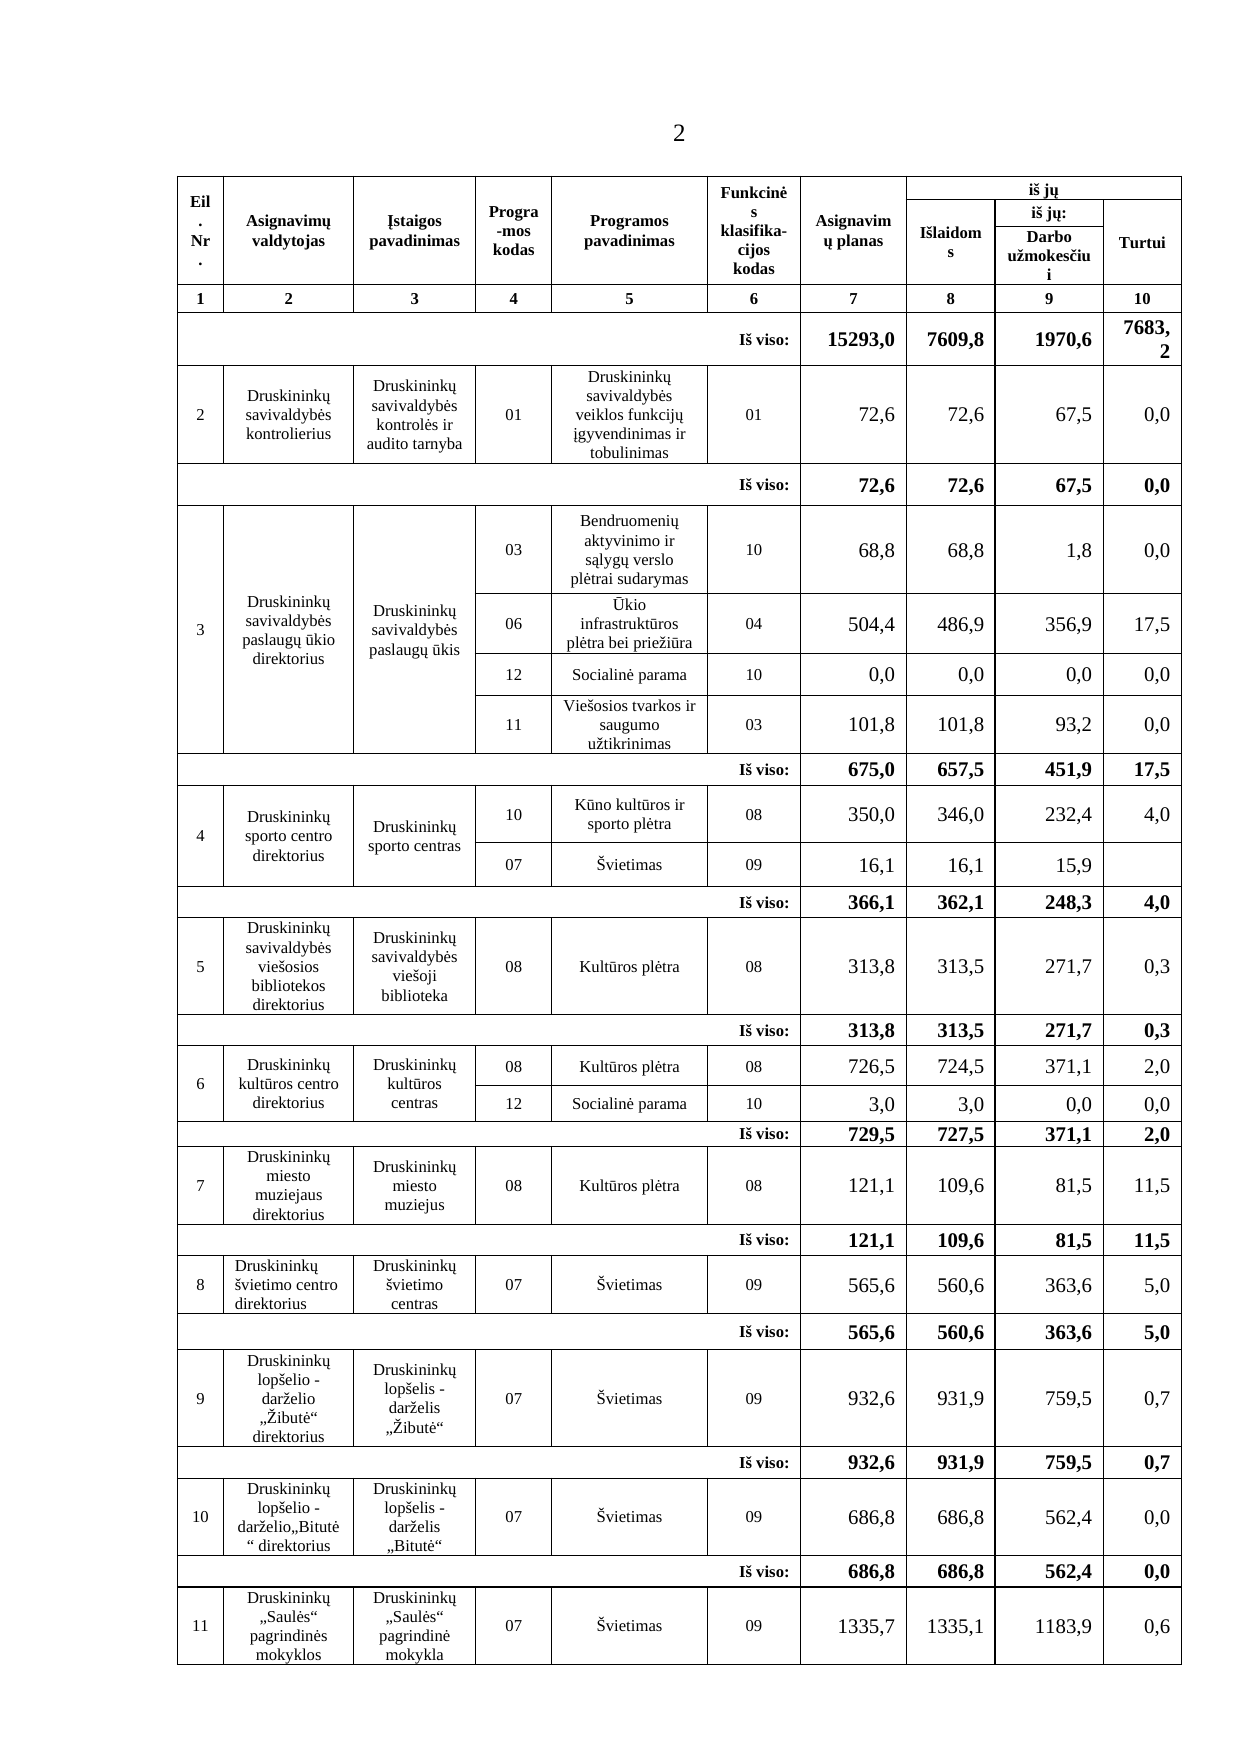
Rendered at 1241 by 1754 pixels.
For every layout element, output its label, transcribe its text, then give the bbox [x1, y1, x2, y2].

table_cell 5,0 [1104, 1314, 1181, 1349]
table_cell 346,0 [907, 786, 994, 842]
table_cell 15,9 [996, 843, 1103, 886]
table_cell 9 [996, 285, 1103, 312]
table_cell 2,0 [1104, 1046, 1181, 1085]
table_cell 0,0 [1104, 654, 1181, 695]
table_cell Iš viso: [178, 464, 800, 505]
table_cell Socialinė parama [552, 1086, 707, 1121]
table_cell 3 [178, 506, 223, 753]
table_cell 562,4 [996, 1479, 1103, 1555]
table_cell 121,1 [801, 1225, 906, 1255]
table_cell Švietimas [552, 843, 707, 886]
table_cell 12 [476, 654, 551, 695]
table_cell 350,0 [801, 786, 906, 842]
table_cell Druskininkų lopšelio - darželio„Bitutė“ direktorius [224, 1479, 353, 1555]
table_cell Druskininkų savivaldybės paslaugų ūkis [354, 506, 475, 753]
table_cell 371,1 [996, 1122, 1103, 1146]
table_cell 08 [708, 786, 800, 842]
table_cell 451,9 [996, 754, 1103, 784]
table_cell iš jų: [996, 200, 1103, 226]
table_cell 248,3 [996, 887, 1103, 917]
table_cell 504,4 [801, 594, 906, 653]
table_cell Druskininkų savivaldybės kontrolierius [224, 366, 353, 463]
table_cell 72,6 [801, 464, 906, 505]
table_cell 560,6 [907, 1256, 994, 1313]
table_cell Švietimas [552, 1588, 707, 1664]
table_cell Druskininkų savivaldybės viešoji biblioteka [354, 918, 475, 1014]
table_cell 17,5 [1104, 594, 1181, 653]
table_cell Druskininkų lopšelis - darželis „Bitutė“ [354, 1479, 475, 1555]
table_cell 0,6 [1104, 1588, 1181, 1664]
table_header Funkcinės klasifika-cijos kodas [708, 177, 800, 284]
table_cell 362,1 [907, 887, 994, 917]
table_cell 10 [708, 654, 800, 695]
table_cell 68,8 [907, 506, 994, 593]
table_cell 01 [708, 366, 800, 463]
table_cell Iš viso: [178, 313, 800, 365]
table_cell Druskininkų kultūros centras [354, 1046, 475, 1121]
table_cell 5,0 [1104, 1256, 1181, 1313]
table_cell Druskininkų savivaldybės paslaugų ūkio direktorius [224, 506, 353, 753]
table_cell 363,6 [996, 1256, 1103, 1313]
table_cell 4 [476, 285, 551, 312]
table_cell 09 [708, 1350, 800, 1446]
table_cell 10 [708, 506, 800, 593]
table_cell 81,5 [996, 1225, 1103, 1255]
table_cell Druskininkų miesto muziejaus direktorius [224, 1147, 353, 1223]
table_cell 4,0 [1104, 786, 1181, 842]
table_cell Druskininkų „Saulės“ pagrindinė mokykla [354, 1588, 475, 1664]
table_cell 0,0 [907, 654, 994, 695]
table_cell Švietimas [552, 1479, 707, 1555]
table_cell 06 [476, 594, 551, 653]
table_cell 366,1 [801, 887, 906, 917]
table_cell 109,6 [907, 1147, 994, 1223]
table_cell 931,9 [907, 1447, 994, 1477]
table_cell 932,6 [801, 1350, 906, 1446]
table_cell 0,3 [1104, 1015, 1181, 1045]
table_cell Iš viso: [178, 1122, 800, 1146]
table_cell 729,5 [801, 1122, 906, 1146]
table_cell Bendruomenių aktyvinimo ir sąlygų verslo plėtrai sudarymas [552, 506, 707, 593]
table_header Programos pavadinimas [552, 177, 707, 284]
table_cell 72,6 [907, 464, 994, 505]
table_cell 07 [476, 843, 551, 886]
table_cell 6 [708, 285, 800, 312]
table_cell 5 [552, 285, 707, 312]
table_cell 08 [476, 1147, 551, 1223]
table_cell 67,5 [996, 464, 1103, 505]
table_cell 101,8 [907, 696, 994, 753]
table_cell 03 [476, 506, 551, 593]
table_cell 68,8 [801, 506, 906, 593]
table_cell 724,5 [907, 1046, 994, 1085]
table_cell 0,7 [1104, 1447, 1181, 1477]
table_header Įstaigos pavadinimas [354, 177, 475, 284]
table_cell 10 [178, 1479, 223, 1555]
table_cell 727,5 [907, 1122, 994, 1146]
table_cell 0,0 [996, 1086, 1103, 1121]
table_cell [1104, 843, 1181, 886]
table_cell 686,8 [907, 1479, 994, 1555]
table_cell 01 [476, 366, 551, 463]
table_cell 08 [708, 1147, 800, 1223]
table_cell 0,0 [1104, 506, 1181, 593]
table_cell 67,5 [996, 366, 1103, 463]
table_cell 759,5 [996, 1350, 1103, 1446]
table_cell 15293,0 [801, 313, 906, 365]
table_cell 93,2 [996, 696, 1103, 753]
table_cell 3 [354, 285, 475, 312]
table_cell 0,0 [996, 654, 1103, 695]
table_cell 7 [178, 1147, 223, 1223]
table_cell 109,6 [907, 1225, 994, 1255]
table_cell 10 [708, 1086, 800, 1121]
table_cell Švietimas [552, 1256, 707, 1313]
table_cell 09 [708, 1479, 800, 1555]
table_cell Turtui [1104, 200, 1181, 284]
table_cell Iš viso: [178, 1015, 800, 1045]
table_cell 486,9 [907, 594, 994, 653]
table_cell 1970,6 [996, 313, 1103, 365]
table_cell 81,5 [996, 1147, 1103, 1223]
table_cell 313,8 [801, 1015, 906, 1045]
table_cell 313,5 [907, 1015, 994, 1045]
table_header Progra-mos kodas [476, 177, 551, 284]
table_cell 931,9 [907, 1350, 994, 1446]
table_cell 759,5 [996, 1447, 1103, 1477]
table_cell 121,1 [801, 1147, 906, 1223]
table_cell Druskininkų miesto muziejus [354, 1147, 475, 1223]
table_header iš jų [907, 177, 1181, 199]
table_cell Druskininkų savivaldybės viešosios bibliotekos direktorius [224, 918, 353, 1014]
table_cell 657,5 [907, 754, 994, 784]
table_cell 6 [178, 1046, 223, 1121]
table_cell Iš viso: [178, 887, 800, 917]
table_cell 0,7 [1104, 1350, 1181, 1446]
table_cell 0,0 [1104, 464, 1181, 505]
table_cell 686,8 [801, 1556, 906, 1586]
table_cell 04 [708, 594, 800, 653]
table_cell 11,5 [1104, 1147, 1181, 1223]
table_cell Darbo užmokesčiui [996, 227, 1103, 284]
table_cell 17,5 [1104, 754, 1181, 784]
table_cell 562,4 [996, 1556, 1103, 1586]
table_cell 9 [178, 1350, 223, 1446]
table_cell 08 [708, 1046, 800, 1085]
table_cell Švietimas [552, 1350, 707, 1446]
table_header Asignavimų valdytojas [224, 177, 353, 284]
table_cell 10 [476, 786, 551, 842]
table_cell 7 [801, 285, 906, 312]
table_cell 08 [476, 918, 551, 1014]
table_cell 3,0 [801, 1086, 906, 1121]
table_cell Iš viso: [178, 1225, 800, 1255]
table_cell 371,1 [996, 1046, 1103, 1085]
table_cell 675,0 [801, 754, 906, 784]
table_cell Druskininkų švietimo centras [354, 1256, 475, 1313]
table_cell Kultūros plėtra [552, 918, 707, 1014]
table_cell 686,8 [801, 1479, 906, 1555]
table_cell 1183,9 [996, 1588, 1103, 1664]
table_cell 313,8 [801, 918, 906, 1014]
table_cell 0,0 [1104, 1556, 1181, 1586]
table_cell 08 [476, 1046, 551, 1085]
table_cell 07 [476, 1256, 551, 1313]
table_cell 0,0 [1104, 1086, 1181, 1121]
table_cell Druskininkų švietimo centro direktorius [224, 1256, 353, 1313]
table_cell Iš viso: [178, 754, 800, 784]
table_cell Kultūros plėtra [552, 1147, 707, 1223]
table_cell 11 [178, 1588, 223, 1664]
table_cell 09 [708, 1256, 800, 1313]
table_cell 0,0 [801, 654, 906, 695]
table_cell 565,6 [801, 1256, 906, 1313]
table_cell Socialinė parama [552, 654, 707, 695]
table_cell 4,0 [1104, 887, 1181, 917]
table_cell Ūkio infrastruktūros plėtra bei priežiūra [552, 594, 707, 653]
table_header Eil. Nr. [178, 177, 223, 284]
table_cell Druskininkų lopšelio - darželio „Žibutė“ direktorius [224, 1350, 353, 1446]
table_cell Druskininkų „Saulės“ pagrindinės mokyklos [224, 1588, 353, 1664]
table_cell 16,1 [907, 843, 994, 886]
table_cell 271,7 [996, 918, 1103, 1014]
table_cell 0,3 [1104, 918, 1181, 1014]
table_cell 232,4 [996, 786, 1103, 842]
table_cell 0,0 [1104, 366, 1181, 463]
table_cell 10 [1104, 285, 1181, 312]
table_cell 686,8 [907, 1556, 994, 1586]
table_cell 7683,2 [1104, 313, 1181, 365]
table_cell 09 [708, 1588, 800, 1664]
table_cell 313,5 [907, 918, 994, 1014]
table_cell 16,1 [801, 843, 906, 886]
table_cell 72,6 [907, 366, 994, 463]
table_cell 1335,7 [801, 1588, 906, 1664]
table_cell 11 [476, 696, 551, 753]
table_cell 2,0 [1104, 1122, 1181, 1146]
table_cell 363,6 [996, 1314, 1103, 1349]
table_cell 560,6 [907, 1314, 994, 1349]
table_cell 11,5 [1104, 1225, 1181, 1255]
table_cell 0,0 [1104, 1479, 1181, 1555]
table_cell Viešosios tvarkos ir saugumo užtikrinimas [552, 696, 707, 753]
table_cell 101,8 [801, 696, 906, 753]
table_cell Iš viso: [178, 1447, 800, 1477]
table_cell Išlaidoms [907, 200, 994, 284]
table_header Asignavimų planas [801, 177, 906, 284]
table_cell Druskininkų sporto centro direktorius [224, 786, 353, 886]
table_cell 72,6 [801, 366, 906, 463]
table_cell 09 [708, 843, 800, 886]
table_cell Druskininkų savivaldybės veiklos funkcijų įgyvendinimas ir tobulinimas [552, 366, 707, 463]
table_cell 8 [178, 1256, 223, 1313]
table_cell Druskininkų kultūros centro direktorius [224, 1046, 353, 1121]
table_cell 7609,8 [907, 313, 994, 365]
table_cell Iš viso: [178, 1556, 800, 1586]
table_cell Kūno kultūros ir sporto plėtra [552, 786, 707, 842]
table_cell 1 [178, 285, 223, 312]
table_cell 5 [178, 918, 223, 1014]
table_cell 271,7 [996, 1015, 1103, 1045]
table_cell 08 [708, 918, 800, 1014]
table_cell 8 [907, 285, 994, 312]
table_cell 565,6 [801, 1314, 906, 1349]
table_cell 932,6 [801, 1447, 906, 1477]
table_cell 0,0 [1104, 696, 1181, 753]
table_cell 12 [476, 1086, 551, 1121]
table_cell 07 [476, 1350, 551, 1446]
table_cell Druskininkų lopšelis - darželis „Žibutė“ [354, 1350, 475, 1446]
table_cell 4 [178, 786, 223, 886]
table_cell 03 [708, 696, 800, 753]
table_cell Druskininkų savivaldybės kontrolės ir audito tarnyba [354, 366, 475, 463]
table_cell 726,5 [801, 1046, 906, 1085]
table_cell 1335,1 [907, 1588, 994, 1664]
table_cell 07 [476, 1479, 551, 1555]
table_cell 2 [178, 366, 223, 463]
table_cell 2 [224, 285, 353, 312]
table_cell Kultūros plėtra [552, 1046, 707, 1085]
table_cell 3,0 [907, 1086, 994, 1121]
table_cell Iš viso: [178, 1314, 800, 1349]
table_cell 07 [476, 1588, 551, 1664]
table_cell 356,9 [996, 594, 1103, 653]
table_cell Druskininkų sporto centras [354, 786, 475, 886]
table_cell 1,8 [996, 506, 1103, 593]
